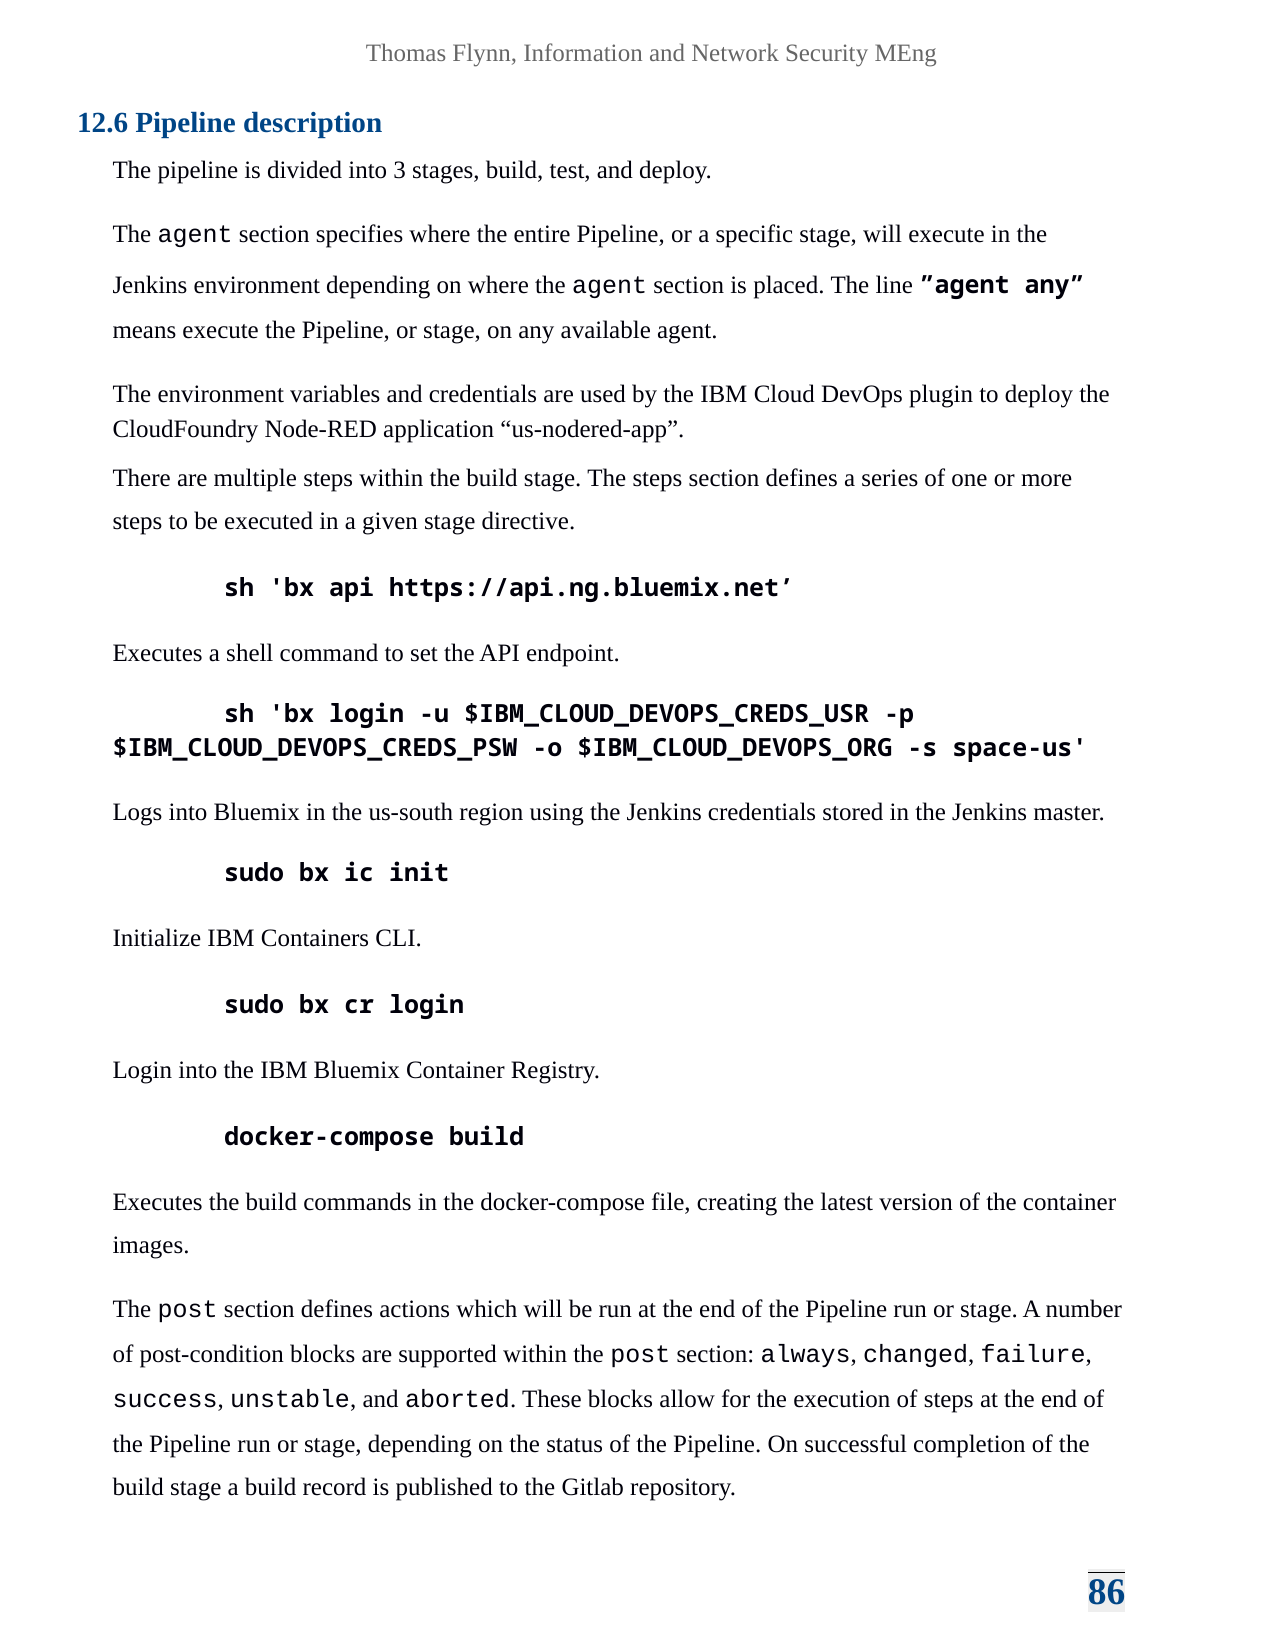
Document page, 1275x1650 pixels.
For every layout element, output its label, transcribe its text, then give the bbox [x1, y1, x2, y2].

text The pipeline is divided into 3 stages, build, test, and deploy. [112, 155, 1125, 184]
text Initialize IBM Containers CLI. [112, 923, 1125, 952]
text Logs into Bluemix in the us-south region using the Jenkins credentials stored in the Jenkins master. [112, 797, 1125, 826]
text docker-compose build [74, 1119, 1125, 1153]
text sh 'bx login -u $IBM_CLOUD_DEVOPS_CREDS_USR -p $IBM_CLOUD_DEVOPS_CREDS_PSW -o $IBM_CLOUD_DEVOPS_ORG -s space-us' [112, 695, 1125, 763]
subtitle 12.6 Pipeline description [74, 105, 1125, 138]
text Executes a shell command to set the API endpoint. [112, 638, 1125, 666]
text The post section defines actions which will be run at the end of the Pipeline run or stage. A number of post-condition blocks are supported within the post section: always, changed, failure, success, unstable, and aborted. These blocks allow for the execution of steps at the end of the Pipeline run or stage, depending on the status of the Pipeline. On successful completion of the build stage a build record is published to the Gitlab repository. [112, 1294, 1125, 1501]
text Login into the IBM Bluemix Container Registry. [112, 1055, 1125, 1084]
text sh 'bx api https://api.ng.bluemix.net’ [112, 569, 1125, 604]
text There are multiple steps within the build stage. The steps section defines a series of one or more steps to be executed in a given stage directive. [112, 463, 1125, 534]
text The environment variables and credentials are used by the IBM Cloud DevOps plugin to deploy the CloudFoundry Node-RED application “us-nodered-app”. [112, 379, 1125, 442]
text sudo bx ic init [74, 855, 1125, 889]
text sudo bx cr login [74, 987, 1125, 1021]
text Executes the build commands in the docker-compose file, creating the latest version of the container images. [112, 1187, 1125, 1259]
text The agent section specifies where the entire Pipeline, or a specific stage, will execute in the Jenkins environment depending on where the agent section is placed. The line ”agent any” means execute the Pipeline, or stage, on any available agent. [112, 219, 1125, 344]
